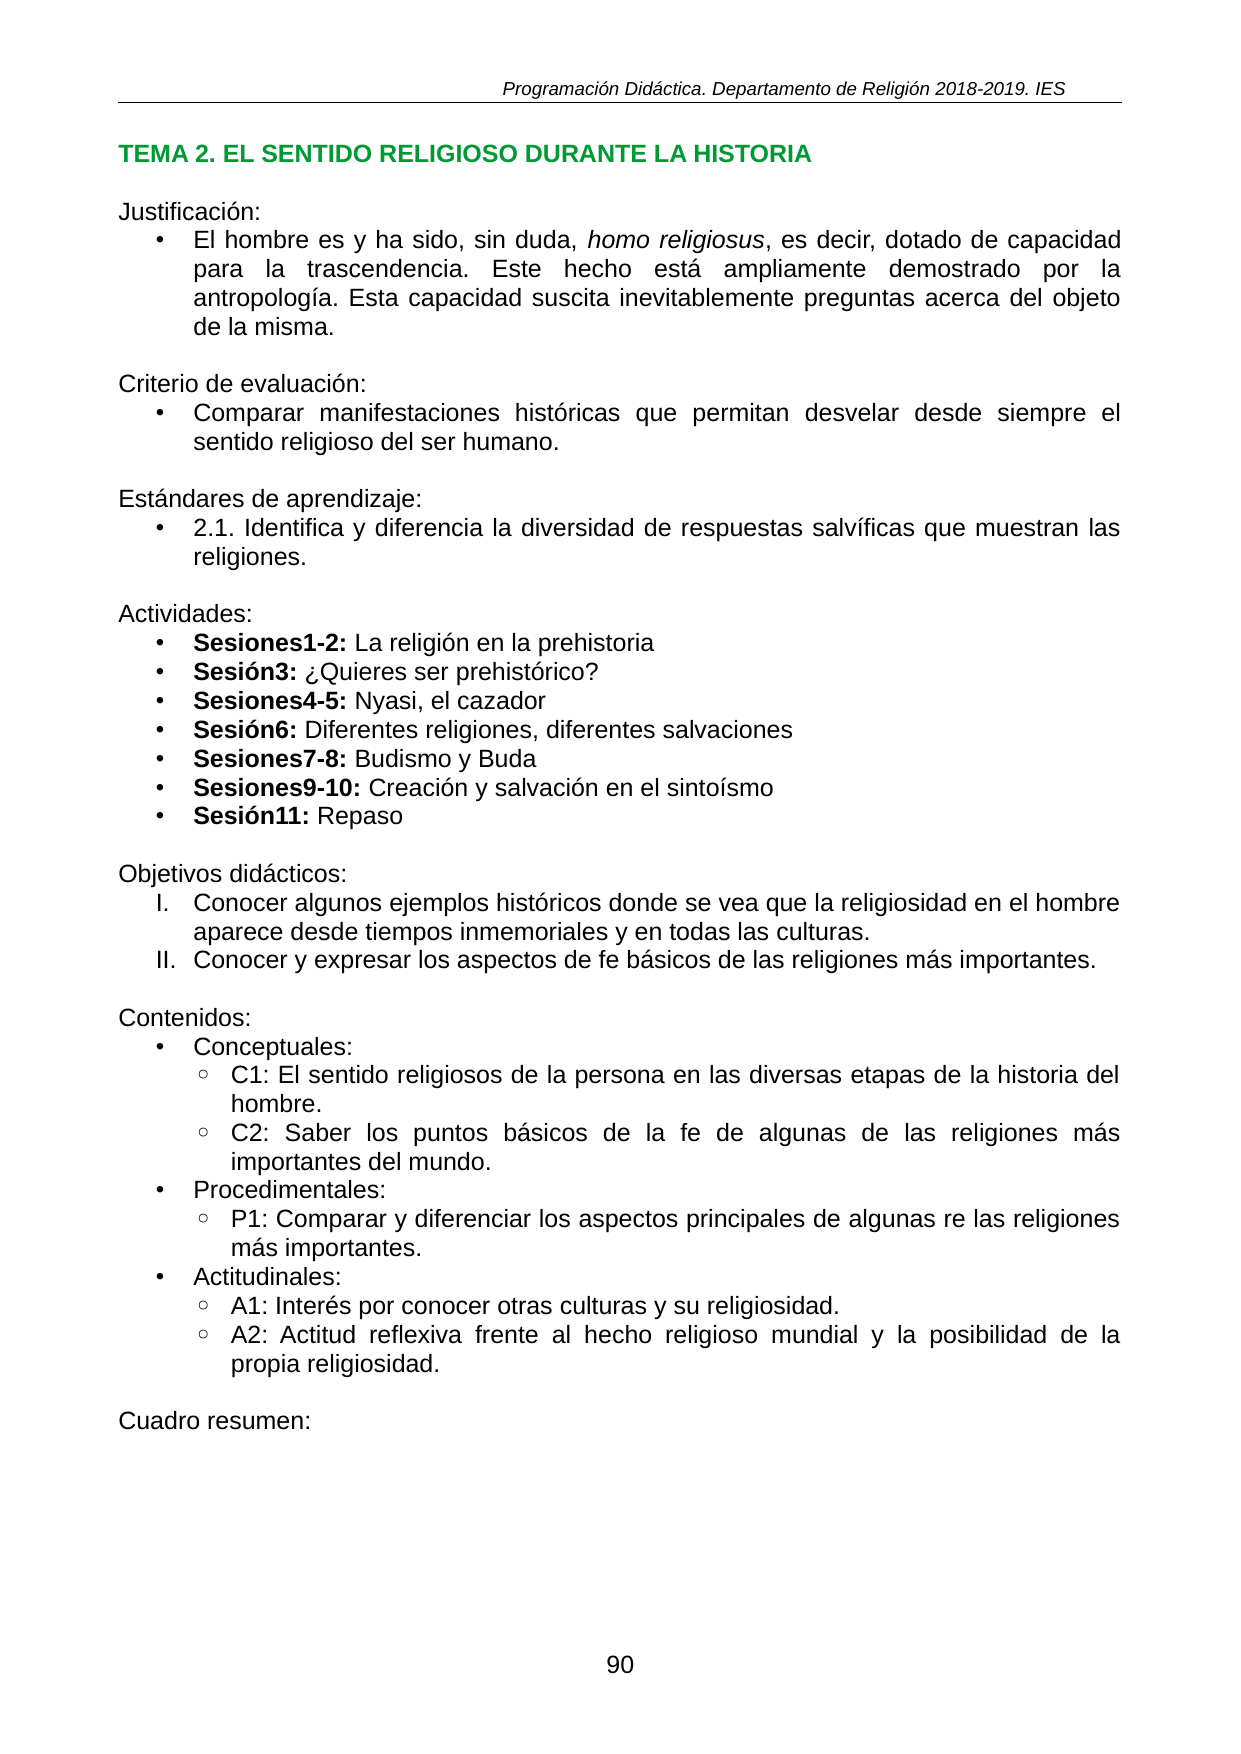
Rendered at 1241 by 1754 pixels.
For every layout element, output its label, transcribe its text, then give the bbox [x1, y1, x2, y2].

list Sesiones7-8: Budismo y Buda [156, 744, 1122, 772]
list Conocer algunos ejemplos históricos donde se vea que la religiosidad en el hombre aparece desde tiempos inmemoriales y en todas las culturas. [156, 888, 1122, 945]
list C2: Saber los puntos básicos de la fe de algunas de las religiones más importantes del mundo. [193, 1118, 1122, 1176]
list 2.1. Identifica y diferencia la diversidad de respuestas salvíficas que muestran las religiones. [156, 513, 1122, 571]
list A2: Actitud reflexiva frente al hecho religioso mundial y la posibilidad de la propia religiosidad. [193, 1320, 1122, 1377]
text Cuadro resumen: [118, 1406, 1122, 1435]
text Objetivos didácticos: [118, 859, 1122, 888]
text Estándares de aprendizaje: [118, 484, 1122, 513]
list Conceptuales: [156, 1031, 1122, 1060]
list Sesiones1-2: La religión en la prehistoria [156, 628, 1122, 657]
text Criterio de evaluación: [118, 369, 1122, 398]
list C1: El sentido religiosos de la persona en las diversas etapas de la historia del hombre. [193, 1060, 1122, 1118]
list Sesión11: Repaso [156, 801, 1122, 830]
list P1: Comparar y diferenciar los aspectos principales de algunas re las religiones más importantes. [193, 1204, 1122, 1262]
text Contenidos: [118, 1003, 1122, 1031]
list A1: Interés por conocer otras culturas y su religiosidad. [193, 1291, 1122, 1320]
list Procedimentales: [156, 1176, 1122, 1204]
list Sesión3: ¿Quieres ser prehistórico? [156, 657, 1122, 686]
list Comparar manifestaciones históricas que permitan desvelar desde siempre el sentido religioso del ser humano. [156, 398, 1122, 456]
text Actividades: [118, 571, 1122, 628]
list Sesiones9-10: Creación y salvación en el sintoísmo [156, 772, 1122, 801]
list Actitudinales: [156, 1262, 1122, 1291]
list Sesión6: Diferentes religiones, diferentes salvaciones [156, 715, 1122, 744]
text TEMA 2. EL SENTIDO RELIGIOSO DURANTE LA HISTORIA [118, 139, 1122, 168]
text Justificación: [118, 197, 1122, 225]
list El hombre es y ha sido, sin duda, homo religiosus, es decir, dotado de capacidad para la trascendencia. Este hecho está ampliamente demostrado por la antropología. Esta capacidad suscita inevitablemente preguntas acerca del objeto de la misma. [156, 225, 1122, 341]
list Sesiones4-5: Nyasi, el cazador [156, 686, 1122, 715]
list Conocer y expresar los aspectos de fe básicos de las religiones más importantes. [156, 945, 1122, 974]
